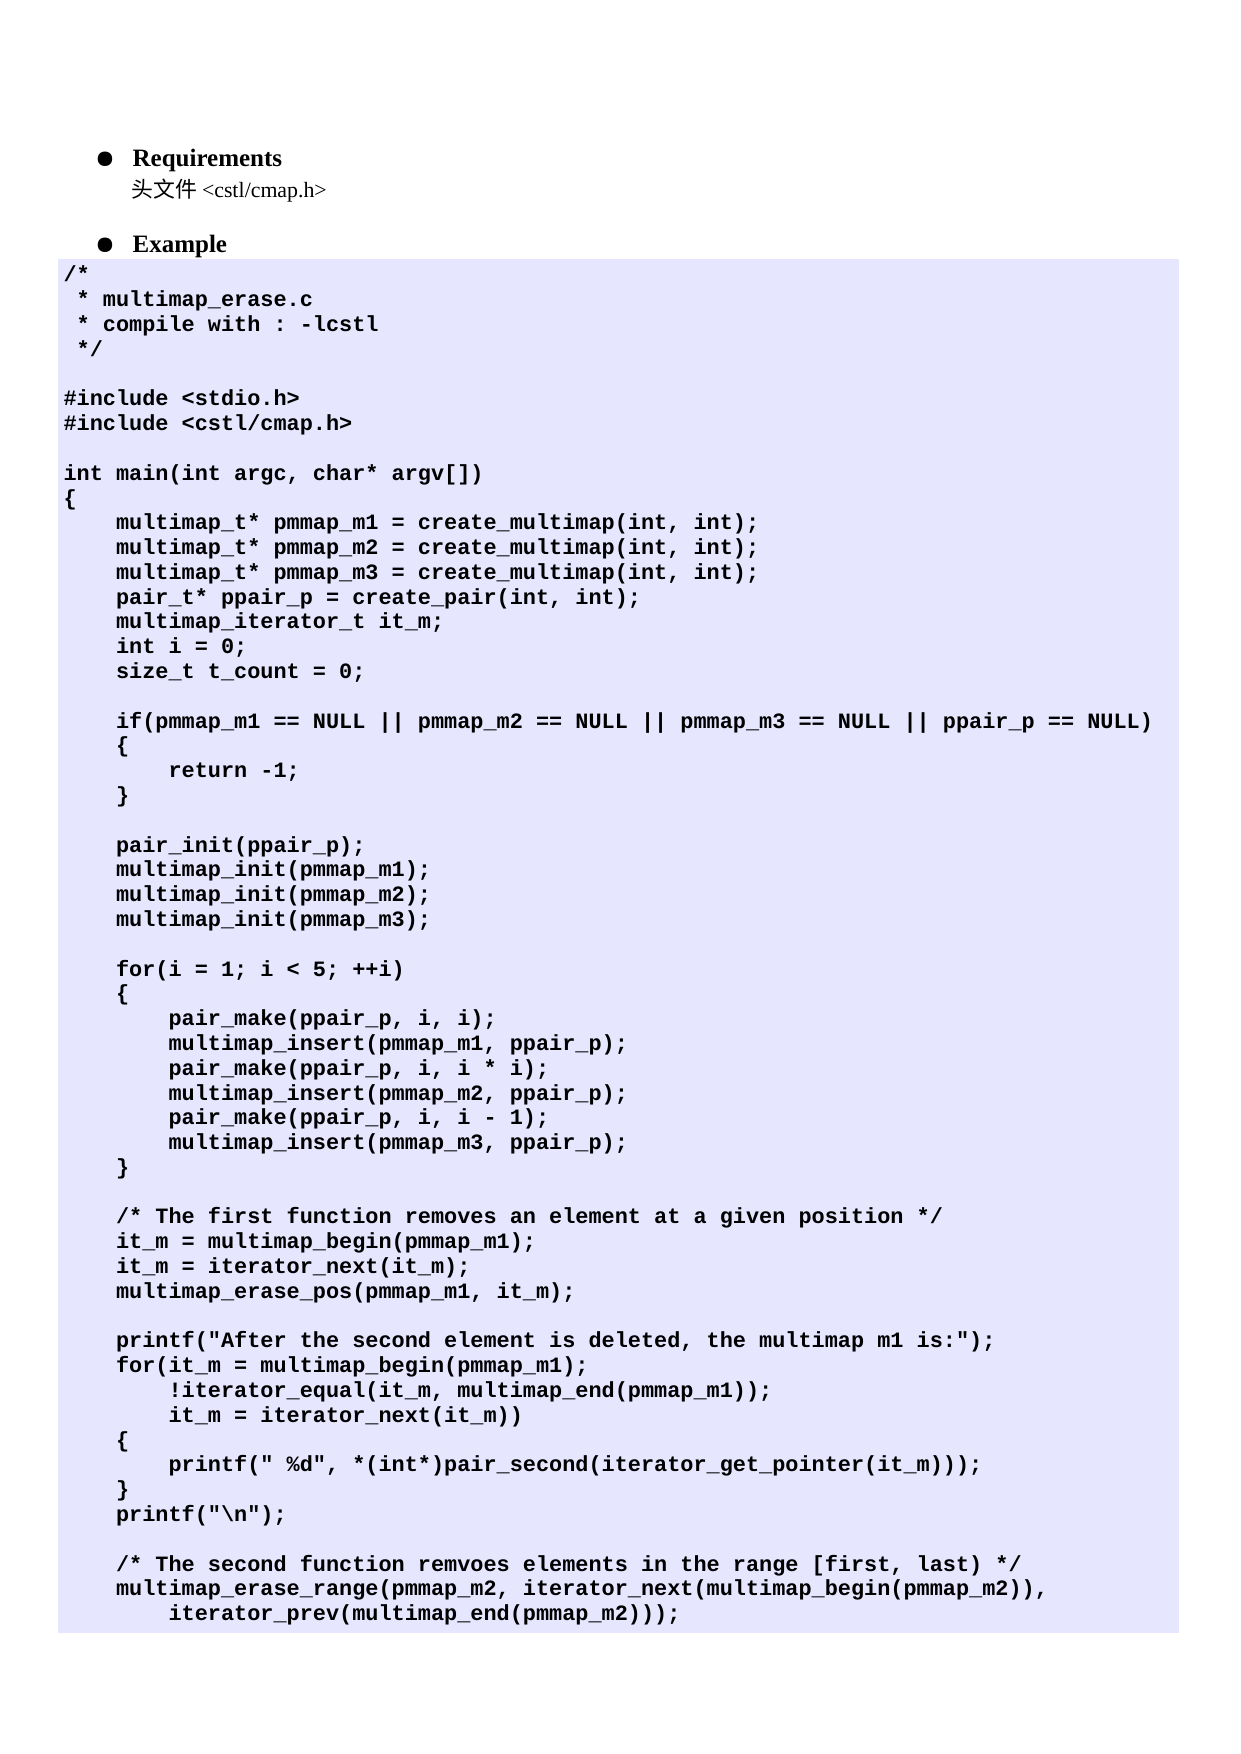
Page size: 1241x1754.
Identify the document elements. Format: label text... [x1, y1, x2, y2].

list Example [95, 229, 1179, 258]
table_header /* * multimap_erase.c * compile with : -lcstl */ #include <stdio.h> #include <cstl/cmap.h> int main(int argc, char* argv[]) { multimap_t* pmmap_m1 = create_multimap(int, int); multimap_t* pmmap_m2 = create_multimap(int, int); multimap_t* pmmap_m3 = create_multimap(int, int); pair_t* ppair_p = create_pair(int, int); multimap_iterator_t it_m; int i = 0; size_t t_count = 0; if(pmmap_m1 == NULL || pmmap_m2 == NULL || pmmap_m3 == NULL || ppair_p == NULL) { return -1; } pair_init(ppair_p); multimap_init(pmmap_m1); multimap_init(pmmap_m2); multimap_init(pmmap_m3); for(i = 1; i < 5; ++i) { pair_make(ppair_p, i, i); multimap_insert(pmmap_m1, ppair_p); pair_make(ppair_p, i, i * i); multimap_insert(pmmap_m2, ppair_p); pair_make(ppair_p, i, i - 1); multimap_insert(pmmap_m3, ppair_p); } /* The first function removes an element at a given position */ it_m = multimap_begin(pmmap_m1); it_m = iterator_next(it_m); multimap_erase_pos(pmmap_m1, it_m); printf("After the second element is deleted, the multimap m1 is:"); for(it_m = multimap_begin(pmmap_m1); !iterator_equal(it_m, multimap_end(pmmap_m1)); it_m = iterator_next(it_m)) { printf(" %d", *(int*)pair_second(iterator_get_pointer(it_m))); } printf("\n"); /* The second function remvoes elements in the range [first, last) */ multimap_erase_range(pmmap_m2, iterator_next(multimap_begin(pmmap_m2)), iterator_prev(multimap_end(pmmap_m2))); [58, 259, 1179, 1633]
list Requirements [95, 143, 1179, 172]
text 头文件 <cstl/cmap.h> [57, 172, 1179, 204]
